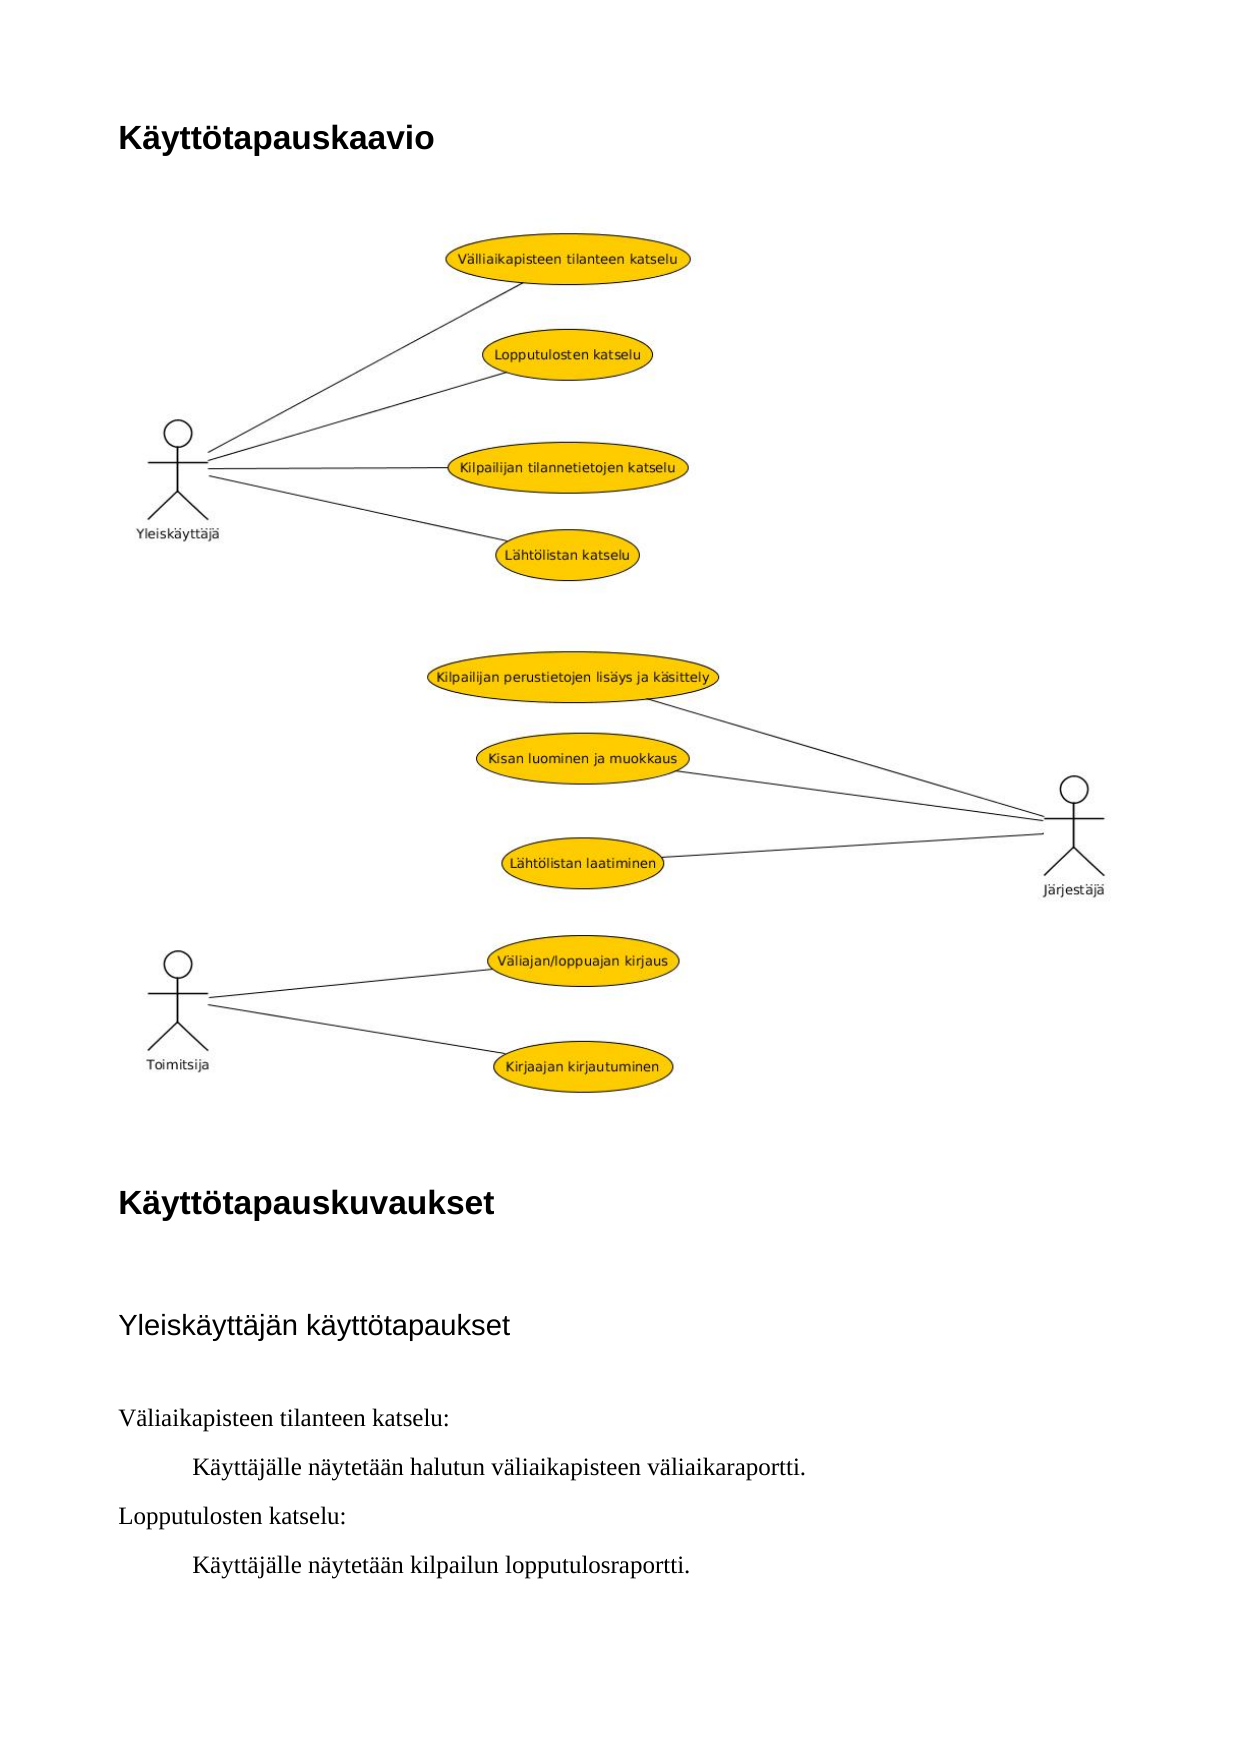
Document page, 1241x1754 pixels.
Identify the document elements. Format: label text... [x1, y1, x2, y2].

text Väliaikapisteen tilanteen katselu: [118, 1403, 1122, 1432]
picture [118, 218, 1123, 1108]
subtitle Käyttötapauskuvaukset [118, 1183, 1122, 1222]
subtitle Yleiskäyttäjän käyttötapaukset [118, 1308, 1122, 1342]
text Lopputulosten katselu: [118, 1501, 1122, 1530]
text Käyttäjälle näytetään kilpailun lopputulosraportti. [118, 1551, 1122, 1579]
text Käyttäjälle näytetään halutun väliaikapisteen väliaikaraportti. [118, 1452, 1122, 1481]
subtitle Käyttötapauskaavio [118, 118, 1122, 157]
